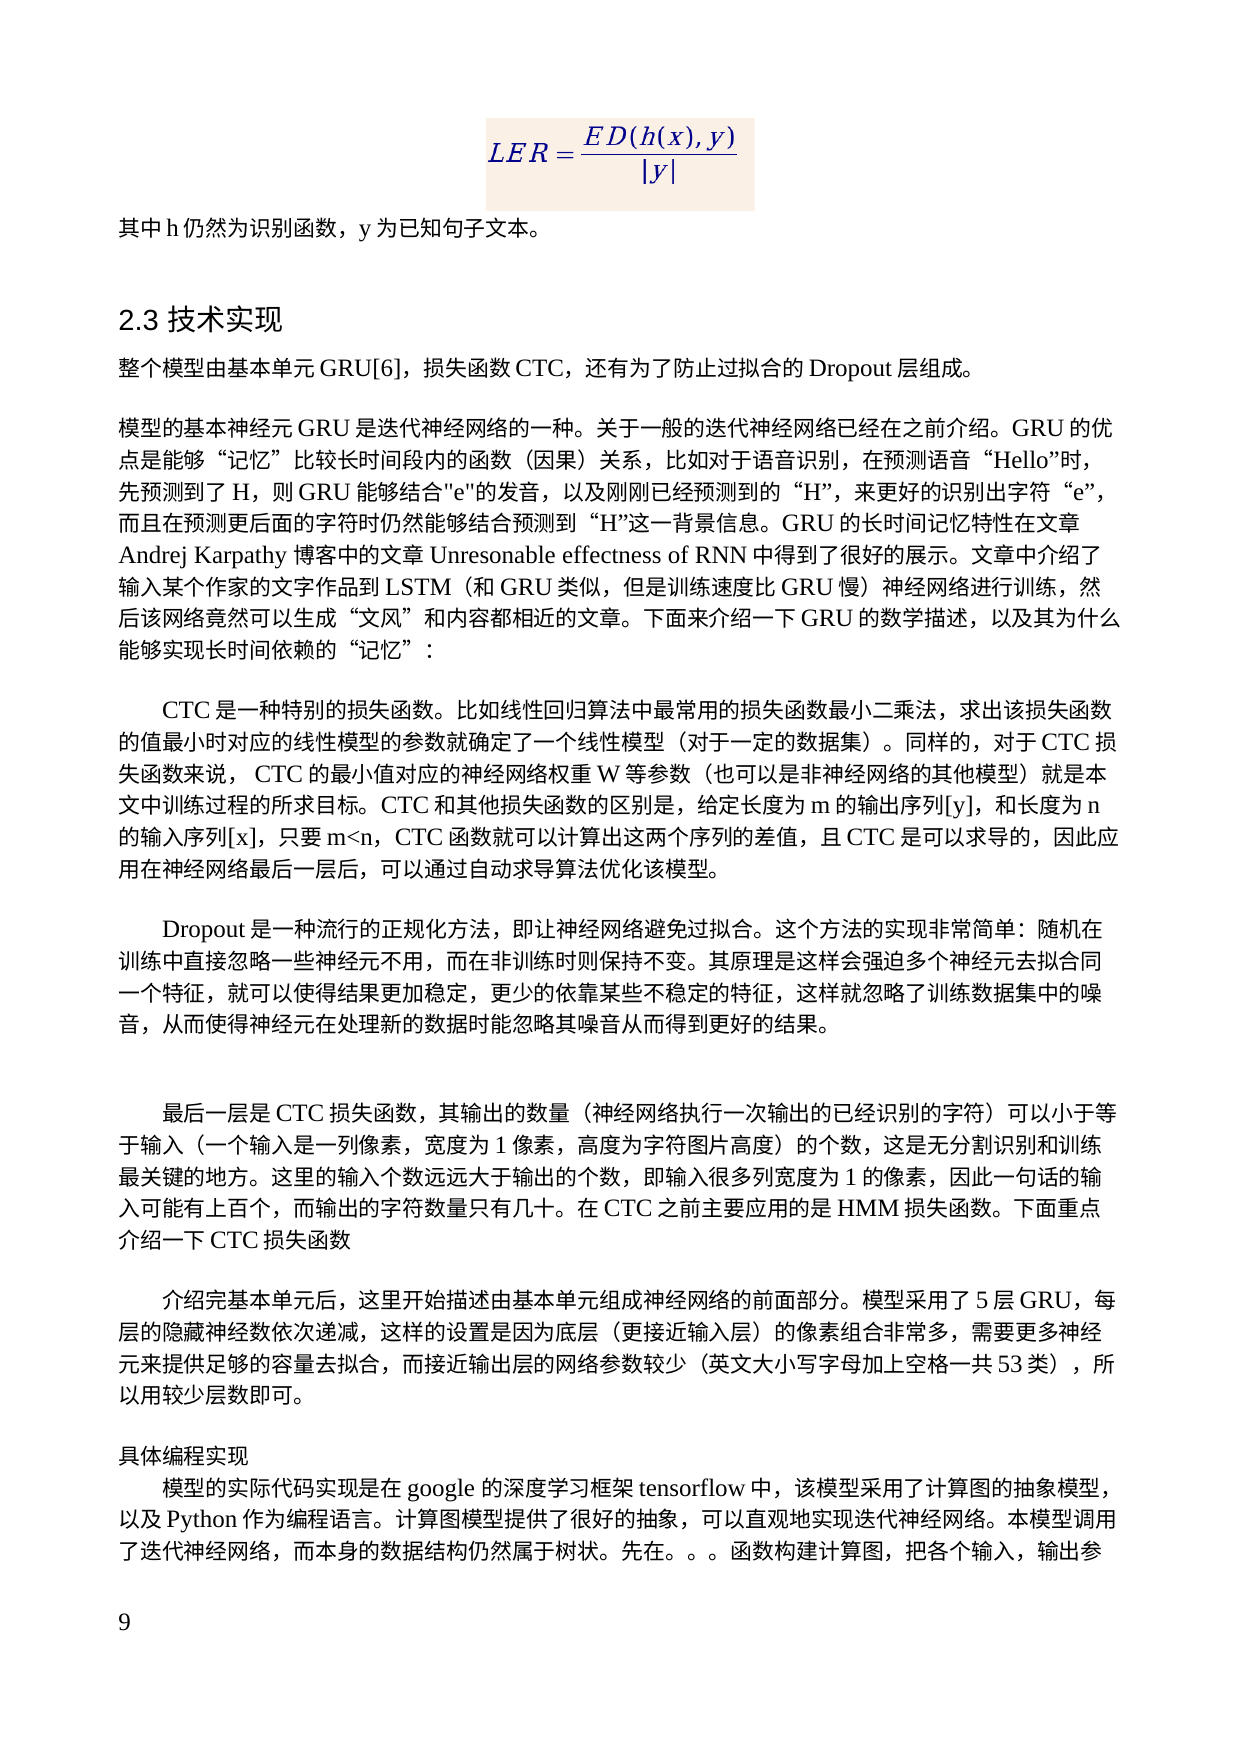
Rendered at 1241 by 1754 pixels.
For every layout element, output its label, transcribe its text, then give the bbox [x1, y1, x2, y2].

text 模型的基本神经元GRU是迭代神经网络的一种。关于一般的迭代神经网络已经在之前介绍。GRU的优点是能够“记忆”比较长时间段内的函数（因果）关系，比如对于语音识别，在预测语音“Hello”时，先预测到了H，则GRU能够结合"e"的发音，以及刚刚已经预测到的“H”，来更好的识别出字符“e”，而且在预测更后面的字符时仍然能够结合预测到“H”这一背景信息。GRU的长时间记忆特性在文章Andrej Karpathy 博客中的文章 Unresonable effectness of RNN中得到了很好的展示。文章中介绍了输入某个作家的文字作品到LSTM（和GRU类似，但是训练速度比GRU慢）神经网络进行训练，然后该网络竟然可以生成“文风”和内容都相近的文章。下面来介绍一下GRU的数学描述，以及其为什么能够实现长时间依赖的“记忆”： [118, 411, 1122, 665]
text 具体编程实现 [118, 1439, 1122, 1471]
subtitle 2.3 技术实现 [118, 296, 1122, 338]
text 最后一层是CTC损失函数，其输出的数量（神经网络执行一次输出的已经识别的字符）可以小于等于输入（一个输入是一列像素，宽度为1像素，高度为字符图片高度）的个数，这是无分割识别和训练最关键的地方。这里的输入个数远远大于输出的个数，即输入很多列宽度为1的像素，因此一句话的输入可能有上百个，而输出的字符数量只有几十。在CTC之前主要应用的是HMM损失函数。下面重点介绍一下CTC损失函数 [118, 1096, 1122, 1255]
text 介绍完基本单元后，这里开始描述由基本单元组成神经网络的前面部分。模型采用了5层GRU，每层的隐藏神经数依次递减，这样的设置是因为底层（更接近输入层）的像素组合非常多，需要更多神经元来提供足够的容量去拟合，而接近输出层的网络参数较少（英文大小写字母加上空格一共53类），所以用较少层数即可。 [118, 1283, 1122, 1410]
picture [485, 118, 755, 211]
text 整个模型由基本单元GRU[6]，损失函数CTC，还有为了防止过拟合的Dropout层组成。 [118, 351, 1122, 383]
text CTC是一种特别的损失函数。比如线性回归算法中最常用的损失函数最小二乘法，求出该损失函数的值最小时对应的线性模型的参数就确定了一个线性模型（对于一定的数据集）。同样的，对于CTC损失函数来说， CTC的最小值对应的神经网络权重W等参数（也可以是非神经网络的其他模型）就是本文中训练过程的所求目标。CTC和其他损失函数的区别是，给定长度为m的输出序列[y]，和长度为n的输入序列[x]，只要m<n，CTC函数就可以计算出这两个序列的差值，且CTC是可以求导的，因此应用在神经网络最后一层后，可以通过自动求导算法优化该模型。 [118, 693, 1122, 883]
text 其中h仍然为识别函数，y为已知句子文本。 [118, 211, 1122, 242]
text Dropout是一种流行的正规化方法，即让神经网络避免过拟合。这个方法的实现非常简单：随机在训练中直接忽略一些神经元不用，而在非训练时则保持不变。其原理是这样会强迫多个神经元去拟合同一个特征，就可以使得结果更加稳定，更少的依靠某些不稳定的特征，这样就忽略了训练数据集中的噪音，从而使得神经元在处理新的数据时能忽略其噪音从而得到更好的结果。 [118, 912, 1122, 1039]
text 模型的实际代码实现是在google 的深度学习框架tensorflow中，该模型采用了计算图的抽象模型，以及Python作为编程语言。计算图模型提供了很好的抽象，可以直观地实现迭代神经网络。本模型调用了迭代神经网络，而本身的数据结构仍然属于树状。先在。。。函数构建计算图，把各个输入，输出参 [118, 1471, 1122, 1566]
